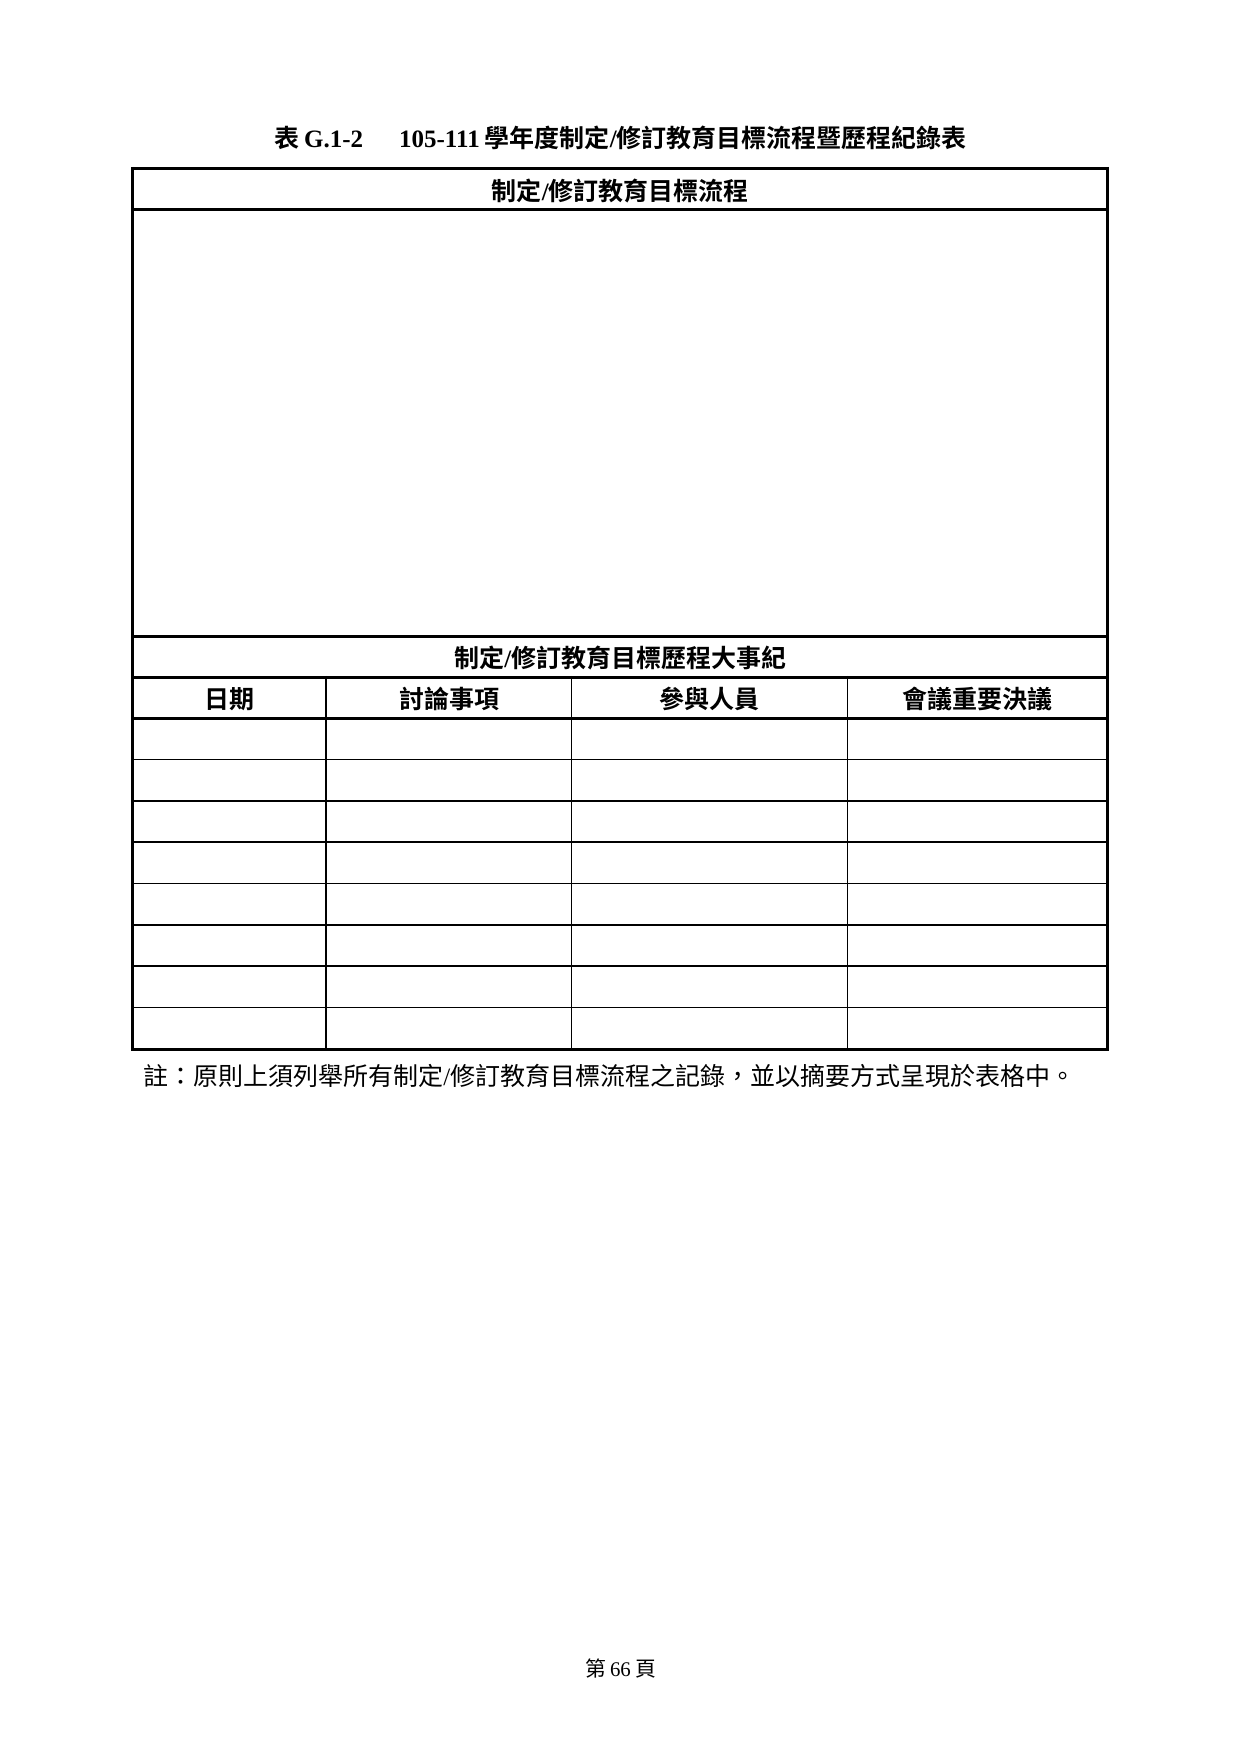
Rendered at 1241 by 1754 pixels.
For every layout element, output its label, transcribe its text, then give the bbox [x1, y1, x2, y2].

table_header 制定/修訂教育目標流程 [134, 170, 1106, 208]
table_cell [327, 720, 571, 758]
table_cell [572, 760, 847, 800]
table_cell [848, 1008, 1106, 1048]
table_cell [327, 884, 571, 924]
table_cell [572, 1008, 847, 1048]
table_cell 制定/修訂教育目標歷程大事紀 [134, 638, 1106, 676]
table_cell [848, 720, 1106, 758]
table_cell [572, 802, 847, 841]
table_cell [327, 760, 571, 800]
text 表G.1-2 105-111學年度制定/修訂教育目標流程暨歷程紀錄表 [118, 118, 1122, 154]
table_cell [134, 926, 325, 965]
table_cell [848, 760, 1106, 800]
table_cell [327, 843, 571, 883]
table_cell [327, 926, 571, 965]
table_cell [572, 720, 847, 758]
table_cell 會議重要決議 [848, 679, 1106, 717]
table_cell [134, 884, 325, 924]
table_cell [134, 1008, 325, 1048]
table_cell [848, 926, 1106, 965]
table_cell 日期 [134, 679, 325, 717]
table_cell [134, 802, 325, 841]
table_cell [327, 967, 571, 1007]
table_cell [848, 967, 1106, 1007]
table_cell [848, 802, 1106, 841]
table_cell [134, 720, 325, 758]
text 註：原則上須列舉所有制定/修訂教育目標流程之記錄，並以摘要方式呈現於表格中。 [143, 1056, 1122, 1092]
table_cell [327, 1008, 571, 1048]
table_cell [572, 926, 847, 965]
table_cell [327, 802, 571, 841]
table_cell [134, 843, 325, 883]
table_cell [572, 843, 847, 883]
table_cell [134, 967, 325, 1007]
table_cell [848, 884, 1106, 924]
table_cell 參與人員 [572, 679, 847, 717]
table_cell [848, 843, 1106, 883]
table_cell [134, 760, 325, 800]
table_cell 討論事項 [327, 679, 571, 717]
table_cell [134, 211, 1106, 634]
table_cell [572, 884, 847, 924]
table_cell [572, 967, 847, 1007]
